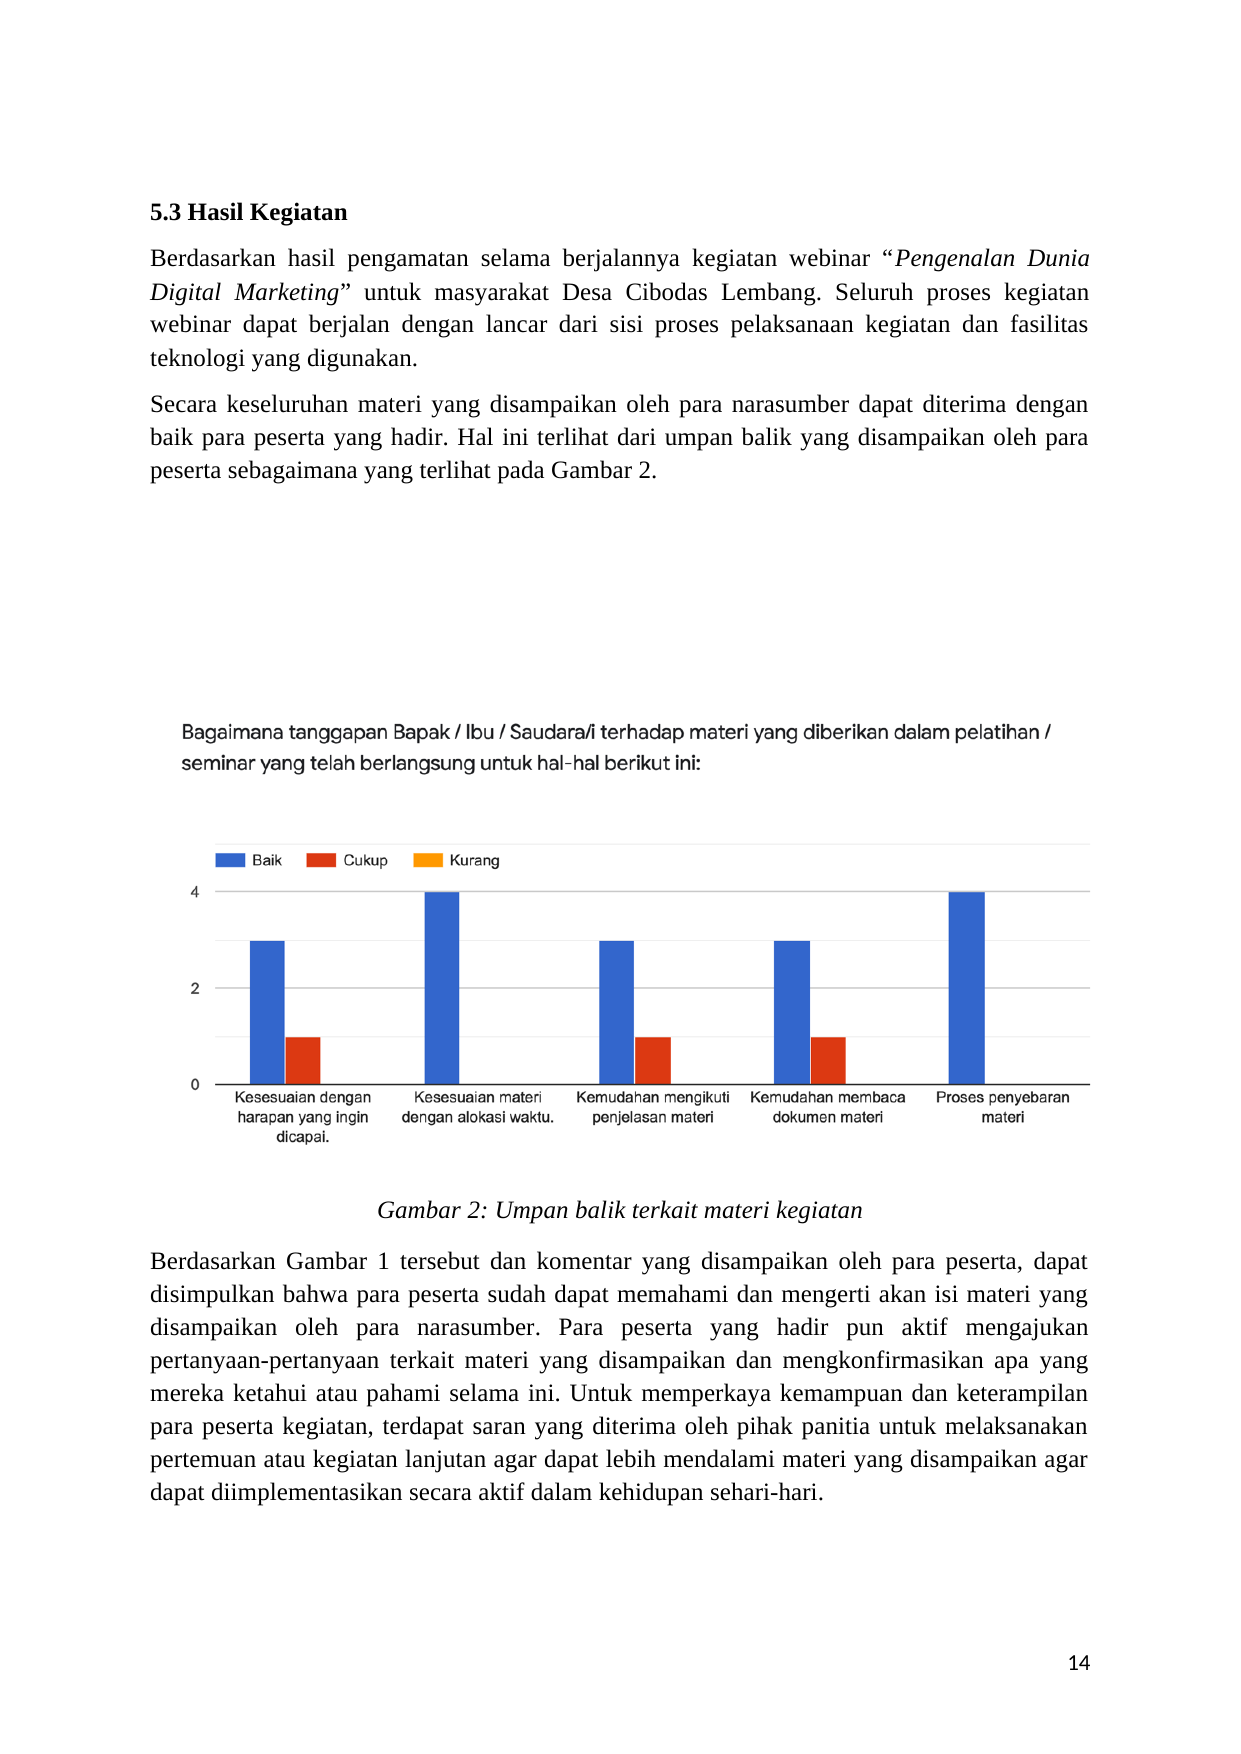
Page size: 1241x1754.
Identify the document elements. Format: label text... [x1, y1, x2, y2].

text Berdasarkan Gambar 1 tersebut dan komentar yang disampaikan oleh para peserta, dapat disimpulkan bahwa para peserta sudah dapat memahami dan mengerti akan isi materi yang disampaikan oleh para narasumber. Para peserta yang hadir pun aktif mengajukan pertanyaan-pertanyaan terkait materi yang disampaikan dan mengkonfirmasikan apa yang mereka ketahui atau pahami selama ini. Untuk memperkaya kemampuan dan keterampilan para peserta kegiatan, terdapat saran yang diterima oleh pihak panitia untuk melaksanakan pertemuan atau kegiatan lanjutan agar dapat lebih mendalami materi yang disampaikan agar dapat diimplementasikan secara aktif dalam kehidupan sehari-hari. [150, 1224, 1090, 1506]
text Secara keseluruhan materi yang disampaikan oleh para narasumber dapat diterima dengan baik para peserta yang hadir. Hal ini terlihat dari umpan balik yang disampaikan oleh para peserta sebagaimana yang terlihat pada Gambar 2. [150, 389, 1090, 484]
text Gambar 2: Umpan balik terkait materi kegiatan [150, 1179, 1090, 1224]
picture [150, 688, 1091, 1179]
subtitle 5.3 Hasil Kegiatan [150, 197, 1090, 226]
text Berdasarkan hasil pengamatan selama berjalannya kegiatan webinar “Pengenalan Dunia Digital Marketing” untuk masyarakat Desa Cibodas Lembang. Seluruh proses kegiatan webinar dapat berjalan dengan lancar dari sisi proses pelaksanaan kegiatan dan fasilitas teknologi yang digunakan. [150, 243, 1090, 371]
